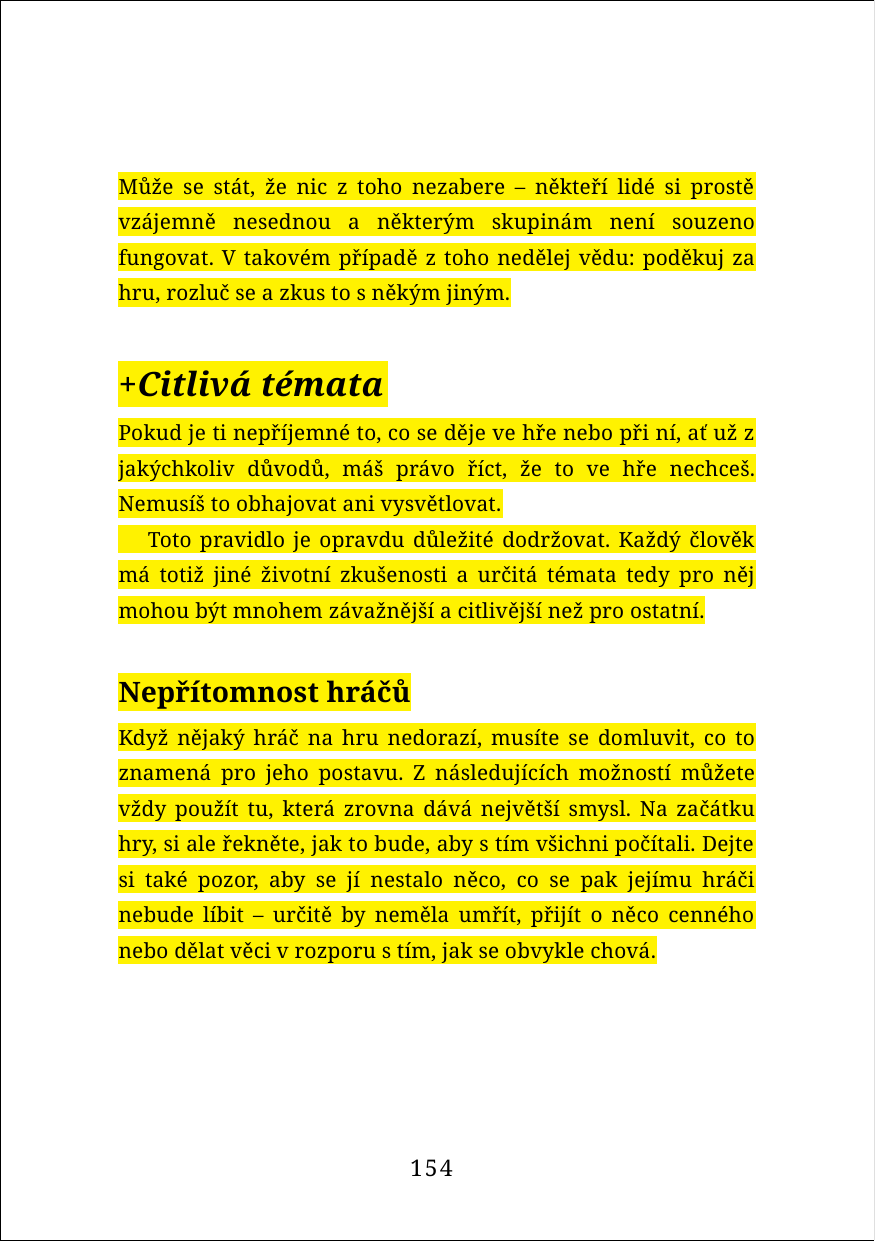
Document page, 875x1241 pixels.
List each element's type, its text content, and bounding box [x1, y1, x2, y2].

subtitle Nepřítomnost hráčů [118, 673, 756, 711]
text Pokud je ti nepříjemné to, co se děje ve hře nebo při ní, ať už z jakýchkoliv důvodů, máš právo říct, že to ve hře nechceš. Nemusíš to obhajovat ani vysvětlovat. Toto pravidlo je opravdu důležité dodržovat. Každý člověk má totiž jiné životní zkušenosti a určitá témata tedy pro něj mohou být mnohem závažnější a citlivější než pro ostatní. [118, 418, 756, 624]
text Když nějaký hráč na hru nedorazí, musíte se domluvit, co to znamená pro jeho postavu. Z následujících možností můžete vždy použít tu, která zrovna dává největší smysl. Na začátku hry, si ale řekněte, jak to bude, aby s tím všichni počítali. Dejte si také pozor, aby se jí nestalo něco, co se pak jejímu hráči nebude líbit – určitě by neměla umřít, přijít o něco cenného nebo dělat věci v rozporu s tím, jak se obvykle chová. [118, 723, 756, 964]
text Může se stát, že nic z toho nezabere – někteří lidé si prostě vzájemně nesednou a některým skupinám není souzeno fungovat. V takovém případě z toho nedělej vědu: poděkuj za hru, rozluč se a zkus to s někým jiným. [118, 172, 756, 307]
subtitle +Citlivá témata [118, 361, 756, 407]
